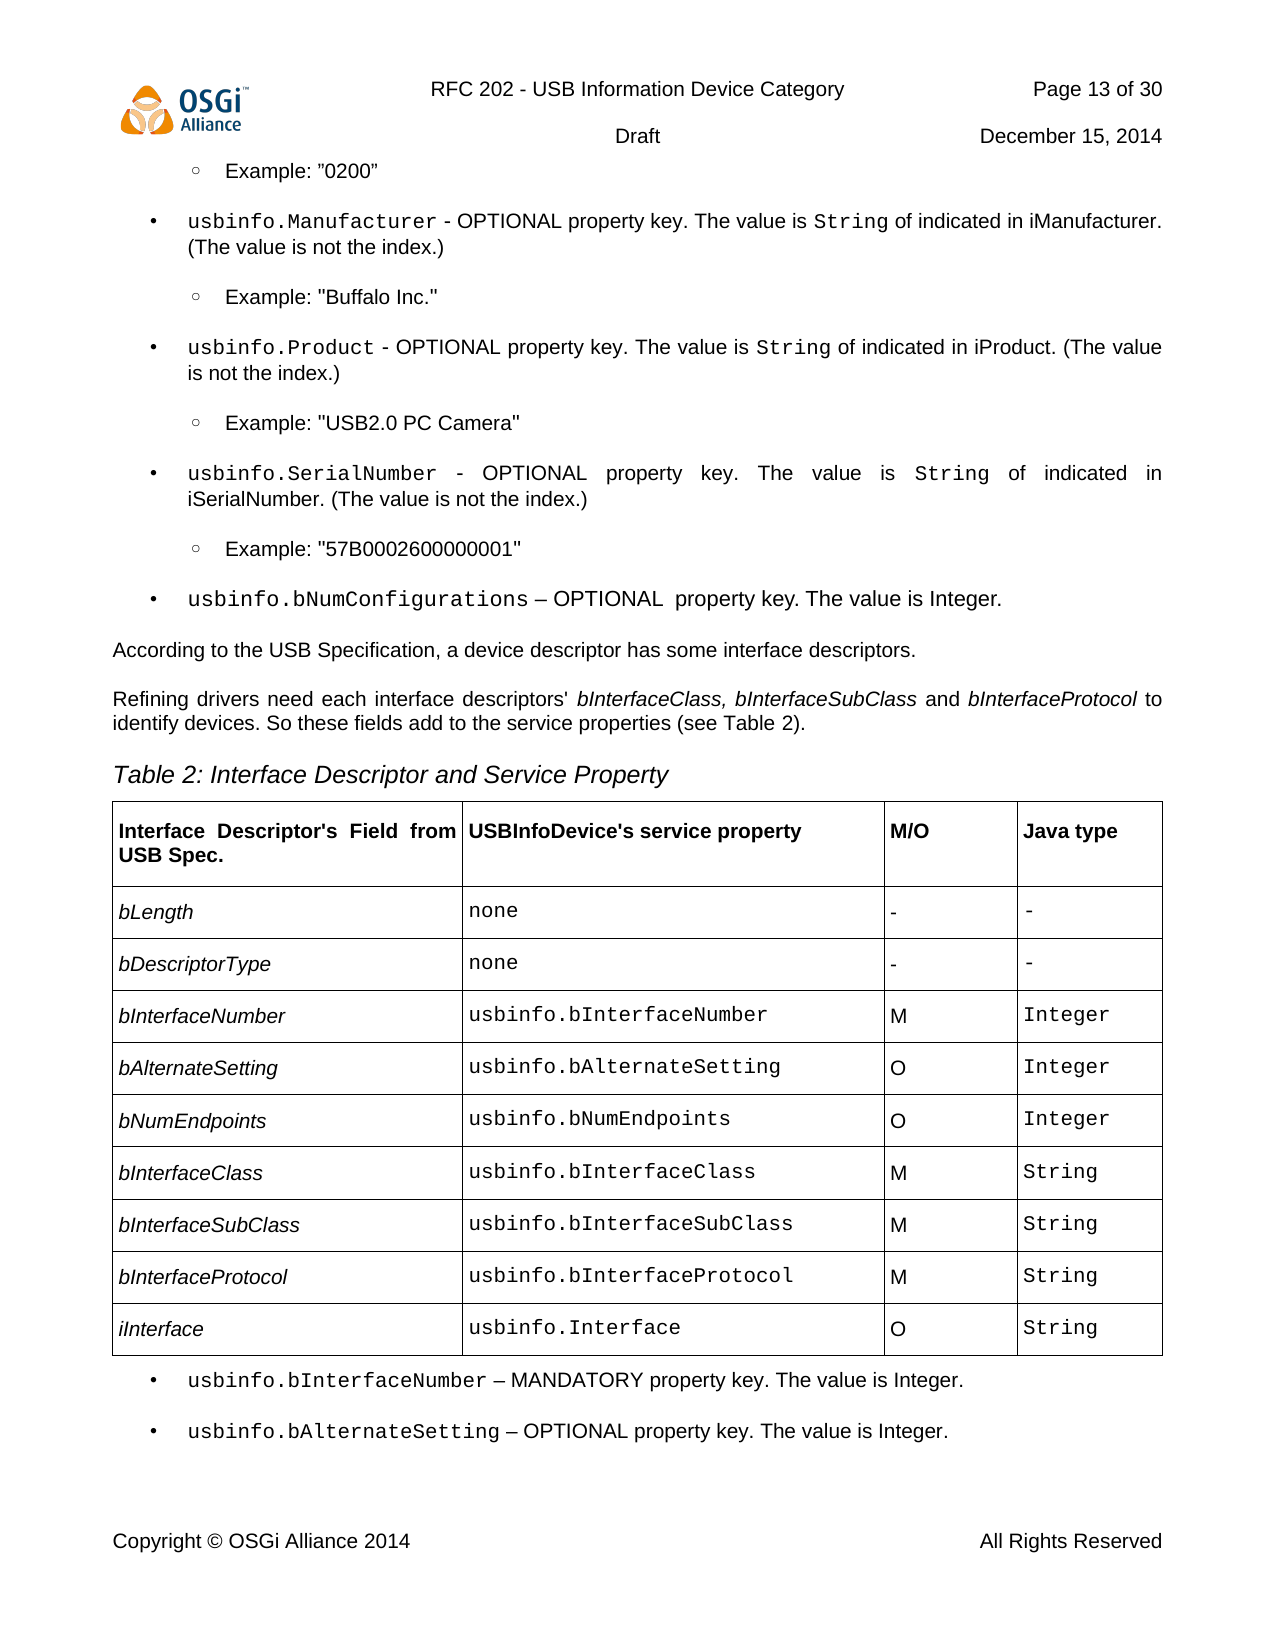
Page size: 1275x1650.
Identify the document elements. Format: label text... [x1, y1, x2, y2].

list usbinfo.Manufacturer - OPTIONAL property key. The value is String of indicated in iManufacturer. (The value is not the index.) [150, 208, 1162, 259]
table_cell usbinfo.bInterfaceSubClass [463, 1200, 884, 1251]
table_cell bDescriptorType [113, 939, 462, 990]
table_cell bInterfaceProtocol [113, 1252, 462, 1303]
table_cell usbinfo.bInterfaceClass [463, 1147, 884, 1199]
list Example: "Buffalo Inc." [187, 284, 1162, 309]
list usbinfo.bAlternateSetting – OPTIONAL property key. The value is Integer. [150, 1419, 1162, 1444]
table_cell usbinfo.bNumEndpoints [463, 1095, 884, 1146]
table_cell - [885, 939, 1017, 990]
table_cell O [885, 1095, 1017, 1146]
text Table 2: Interface Descriptor and Service Property [112, 760, 1162, 788]
table_cell bAlternateSetting [113, 1043, 462, 1094]
picture [113, 78, 257, 142]
table_cell bInterfaceClass [113, 1147, 462, 1199]
table_cell Integer [1018, 991, 1162, 1042]
list usbinfo.bInterfaceNumber – MANDATORY property key. The value is Integer. [150, 1368, 1162, 1394]
table_cell String [1018, 1200, 1162, 1251]
text According to the USB Specification, a device descriptor has some interface descriptors. [112, 638, 1162, 662]
table_header USBInfoDevice's service property [463, 802, 884, 886]
table_cell String [1018, 1252, 1162, 1303]
table_cell M [885, 991, 1017, 1042]
table_cell - [885, 887, 1017, 938]
list usbinfo.Product - OPTIONAL property key. The value is String of indicated in iProduct. (The value is not the index.) [150, 334, 1162, 385]
table_cell iInterface [113, 1304, 462, 1355]
text Refining drivers need each interface descriptors' bInterfaceClass, bInterfaceSubClass and bInterfaceProtocol to identify devices. So these fields add to the service properties (see Table 2). [112, 687, 1162, 735]
table_cell usbinfo.Interface [463, 1304, 884, 1355]
table_cell none [463, 887, 884, 938]
table_cell bLength [113, 887, 462, 938]
list Example: "57B0002600000001" [187, 536, 1162, 561]
table_cell M [885, 1252, 1017, 1303]
table_cell O [885, 1043, 1017, 1094]
table_cell bInterfaceSubClass [113, 1200, 462, 1251]
table_cell Integer [1018, 1043, 1162, 1094]
table_header M/O [885, 802, 1017, 886]
table_cell M [885, 1147, 1017, 1199]
table_header Java type [1018, 802, 1162, 886]
table_cell String [1018, 1304, 1162, 1355]
table_cell String [1018, 1147, 1162, 1199]
table_cell bInterfaceNumber [113, 991, 462, 1042]
list usbinfo.SerialNumber - OPTIONAL property key. The value is String of indicated in iSerialNumber. (The value is not the index.) [150, 460, 1162, 511]
table_cell usbinfo.bInterfaceProtocol [463, 1252, 884, 1303]
table_cell Integer [1018, 1095, 1162, 1146]
list Example: ”0200” [187, 159, 1162, 183]
table_cell O [885, 1304, 1017, 1355]
table_cell M [885, 1200, 1017, 1251]
table_cell none [463, 939, 884, 990]
table_header Interface Descriptor's Field from USB Spec. [113, 802, 462, 886]
table_cell - [1018, 887, 1162, 938]
list usbinfo.bNumConfigurations – OPTIONAL property key. The value is Integer. [150, 586, 1162, 613]
table_cell - [1018, 939, 1162, 990]
table_cell bNumEndpoints [113, 1095, 462, 1146]
table_cell usbinfo.bAlternateSetting [463, 1043, 884, 1094]
list Example: "USB2.0 PC Camera" [187, 410, 1162, 435]
table_cell usbinfo.bInterfaceNumber [463, 991, 884, 1042]
